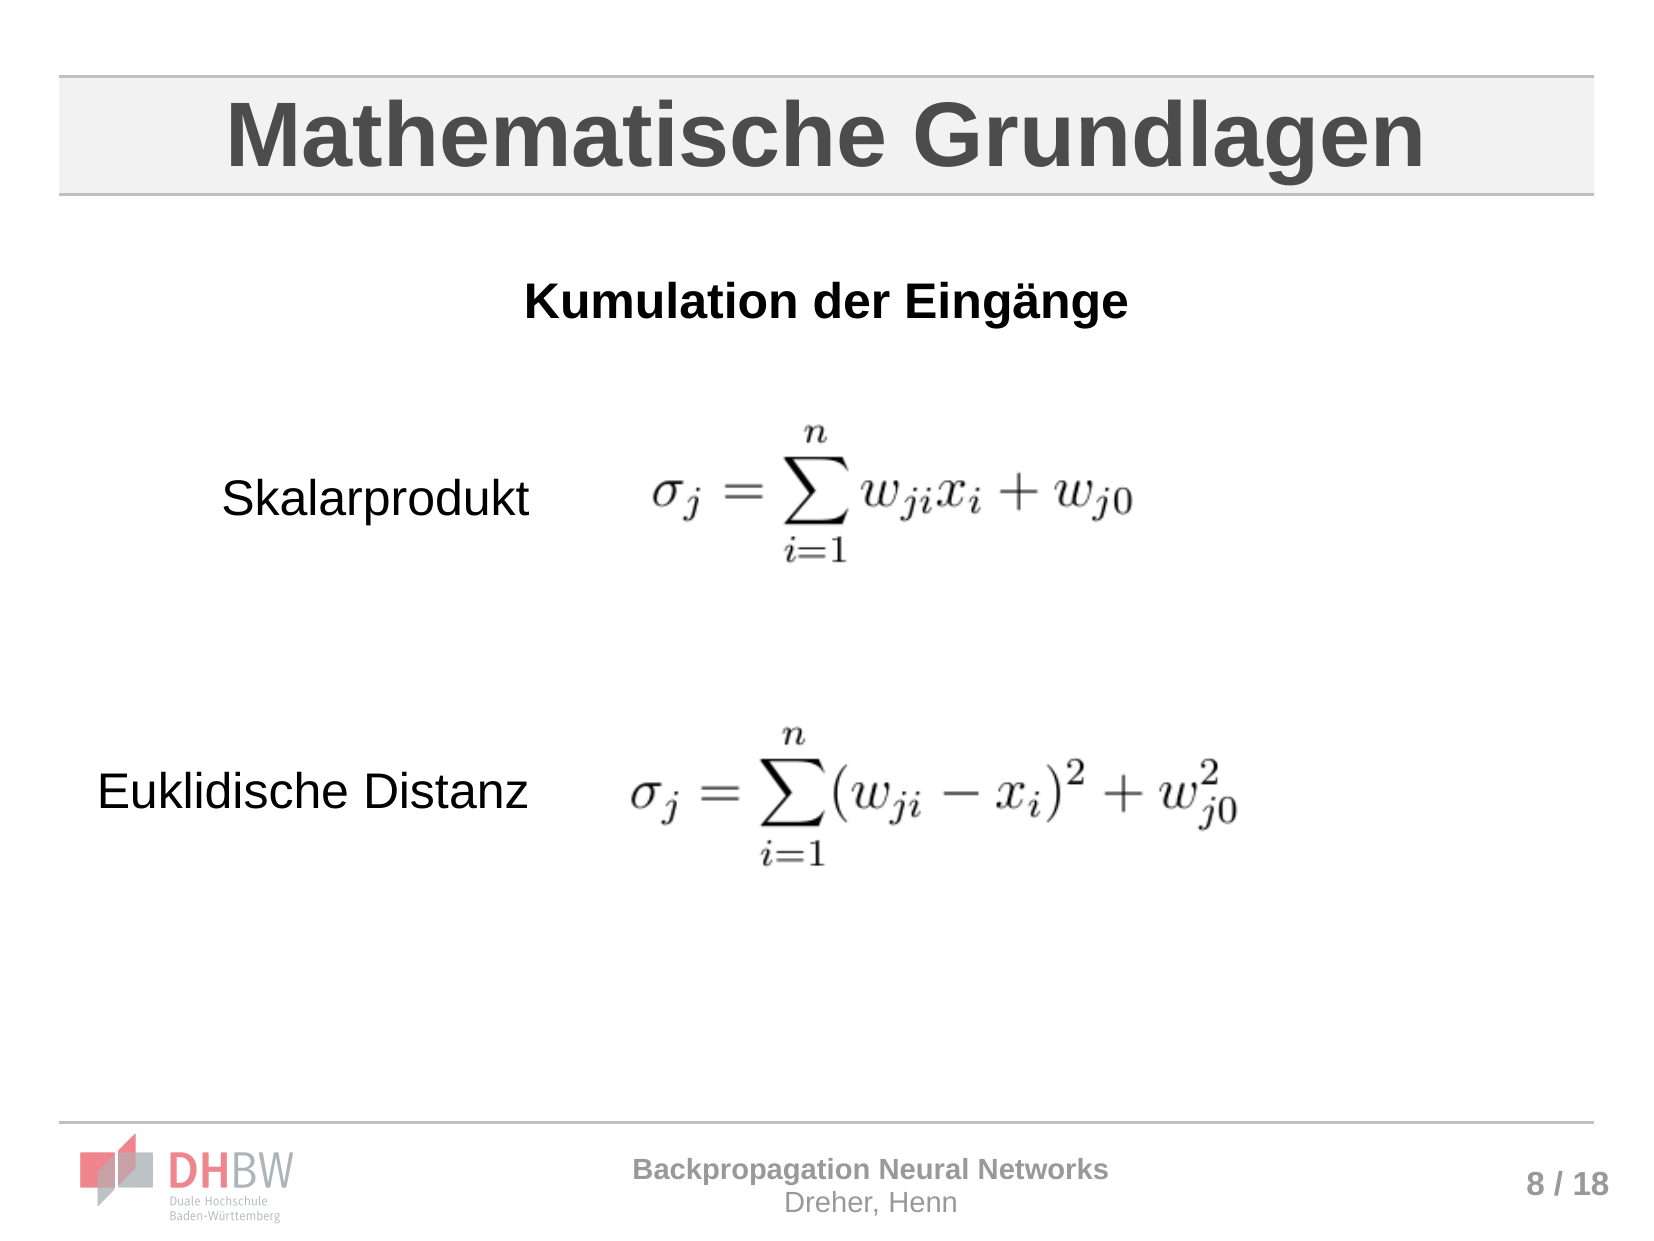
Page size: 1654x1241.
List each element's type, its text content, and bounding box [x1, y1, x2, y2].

text_box Euklidische Distanz [82, 755, 545, 827]
text_box Kumulation der Eingänge [509, 265, 1145, 337]
text_box Skalarprodukt [206, 462, 545, 534]
picture [78, 1133, 296, 1225]
title Mathematische Grundlagen [59, 31, 1595, 239]
picture [608, 401, 1188, 609]
picture [608, 690, 1270, 898]
